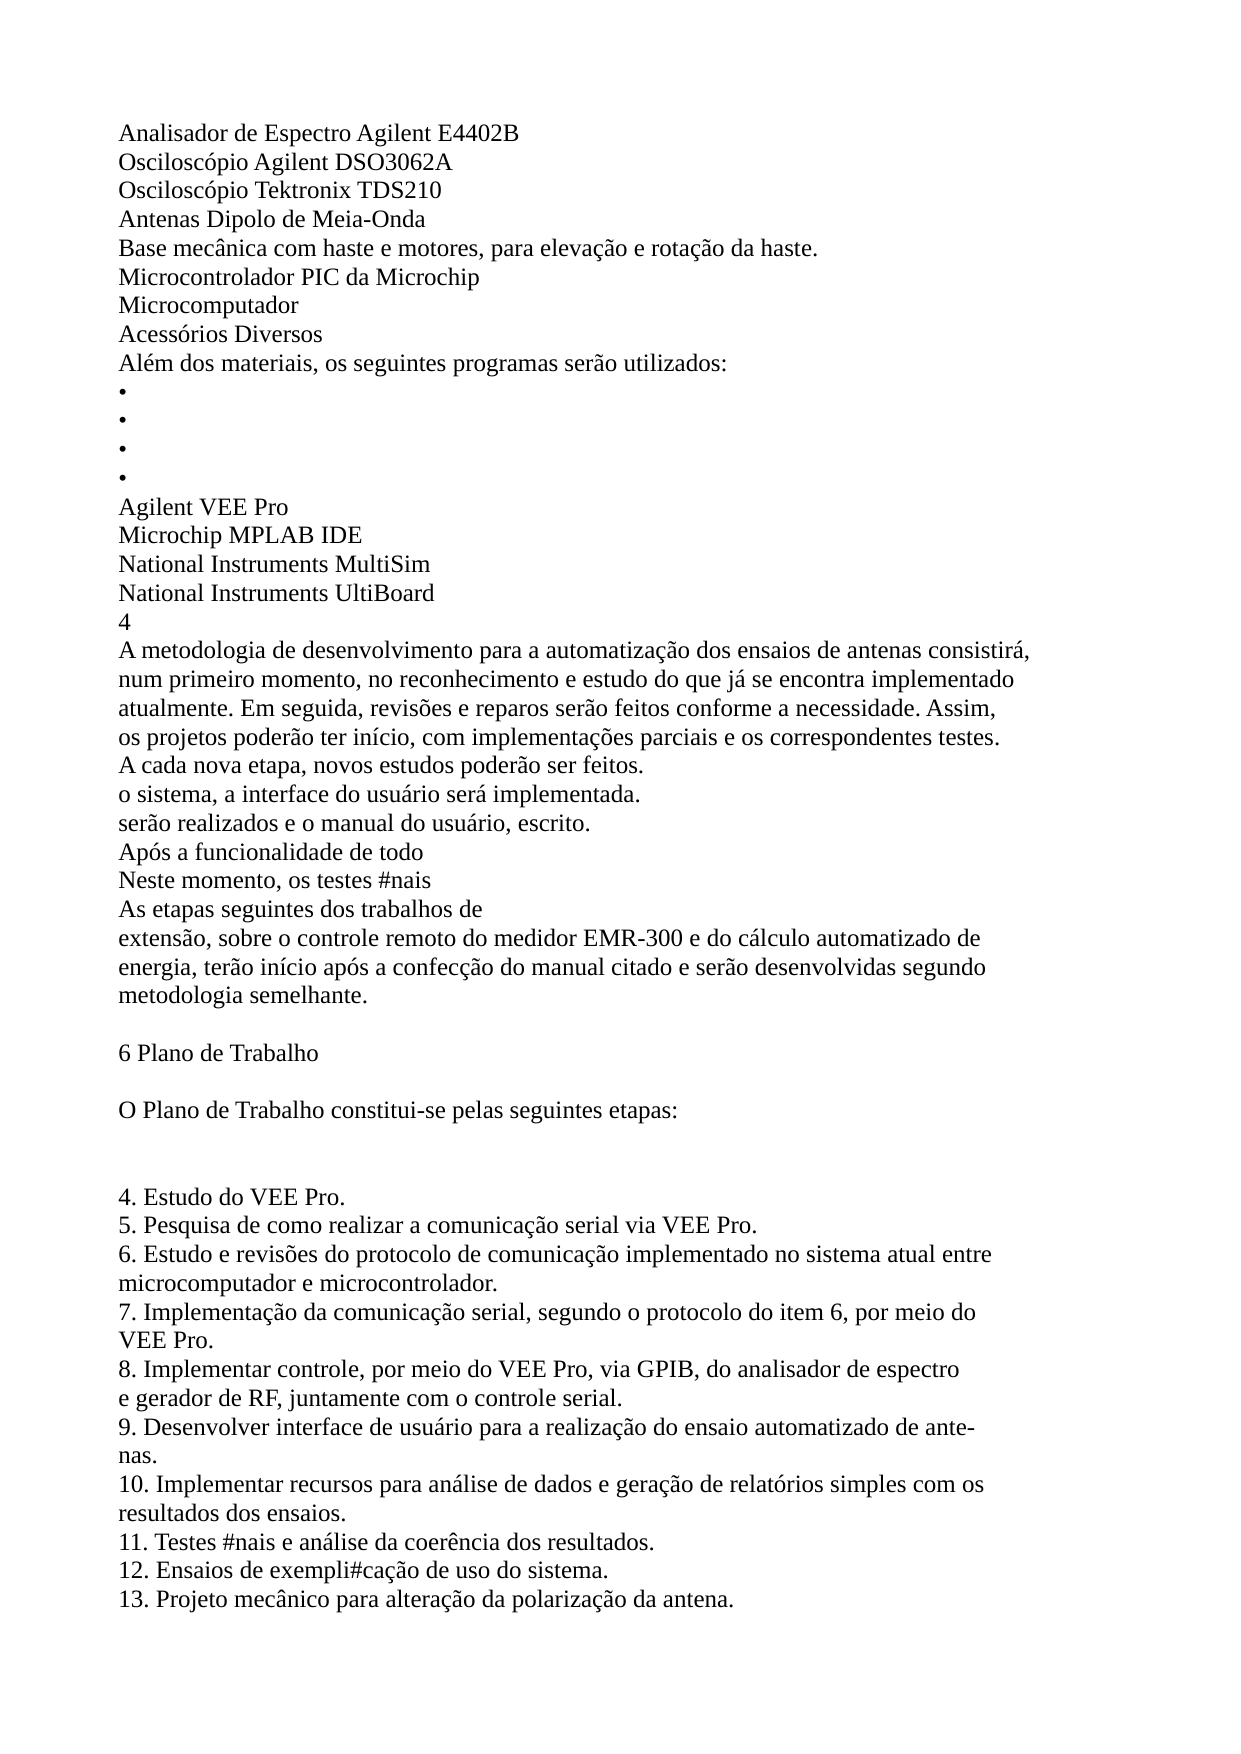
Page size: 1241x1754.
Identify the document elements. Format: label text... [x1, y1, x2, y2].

text Após a funcionalidade de todo [118, 837, 1122, 866]
text Antenas Dipolo de Meia-Onda [118, 204, 1122, 233]
text Neste momento, os testes #nais [118, 866, 1122, 894]
text metodologia semelhante. [118, 981, 1122, 1009]
text Acessórios Diversos [118, 319, 1122, 348]
text O Plano de Trabalho constitui-se pelas seguintes etapas: [118, 1096, 1122, 1124]
text Agilent VEE Pro [118, 492, 1122, 521]
text 10. Implementar recursos para análise de dados e geração de relatórios simples com os [118, 1469, 1122, 1498]
text Microchip MPLAB IDE [118, 521, 1122, 549]
text 8. Implementar controle, por meio do VEE Pro, via GPIB, do analisador de espectro [118, 1354, 1122, 1383]
text 6. Estudo e revisões do protocolo de comunicação implementado no sistema atual entre [118, 1239, 1122, 1268]
text 12. Ensaios de exempli#cação de uso do sistema. [118, 1556, 1122, 1584]
text National Instruments MultiSim [118, 549, 1122, 578]
text Analisador de Espectro Agilent E4402B [118, 118, 1122, 147]
text 7. Implementação da comunicação serial, segundo o protocolo do item 6, por meio do [118, 1297, 1122, 1326]
text Além dos materiais, os seguintes programas serão utilizados: [118, 348, 1122, 377]
text o sistema, a interface do usuário será implementada. [118, 779, 1122, 808]
text Microcontrolador PIC da Microchip [118, 262, 1122, 291]
text • [118, 406, 1122, 434]
text 13. Projeto mecânico para alteração da polarização da antena. [118, 1584, 1122, 1613]
text • [118, 377, 1122, 406]
text • [118, 434, 1122, 463]
text 4 [118, 607, 1122, 636]
text extensão, sobre o controle remoto do medidor EMR-300 e do cálculo automatizado de [118, 923, 1122, 952]
text 6 Plano de Trabalho [118, 1038, 1122, 1067]
text VEE Pro. [118, 1326, 1122, 1354]
text serão realizados e o manual do usuário, escrito. [118, 808, 1122, 837]
text As etapas seguintes dos trabalhos de [118, 894, 1122, 923]
text microcomputador e microcontrolador. [118, 1268, 1122, 1297]
text 4. Estudo do VEE Pro. [118, 1182, 1122, 1211]
text A metodologia de desenvolvimento para a automatização dos ensaios de antenas consistirá, [118, 636, 1122, 664]
text Base mecânica com haste e motores, para elevação e rotação da haste. [118, 233, 1122, 262]
text 5. Pesquisa de como realizar a comunicação serial via VEE Pro. [118, 1211, 1122, 1239]
text Microcomputador [118, 291, 1122, 319]
text Osciloscópio Tektronix TDS210 [118, 176, 1122, 204]
text energia, terão início após a confecção do manual citado e serão desenvolvidas segundo [118, 952, 1122, 981]
text nas. [118, 1441, 1122, 1469]
text 11. Testes #nais e análise da coerência dos resultados. [118, 1527, 1122, 1556]
text os projetos poderão ter início, com implementações parciais e os correspondentes testes. [118, 722, 1122, 751]
text num primeiro momento, no reconhecimento e estudo do que já se encontra implementado [118, 664, 1122, 693]
text atualmente. Em seguida, revisões e reparos serão feitos conforme a necessidade. Assim, [118, 693, 1122, 722]
text Osciloscópio Agilent DSO3062A [118, 147, 1122, 176]
text A cada nova etapa, novos estudos poderão ser feitos. [118, 751, 1122, 779]
text resultados dos ensaios. [118, 1498, 1122, 1527]
text • [118, 463, 1122, 492]
text 9. Desenvolver interface de usuário para a realização do ensaio automatizado de ante- [118, 1412, 1122, 1441]
text e gerador de RF, juntamente com o controle serial. [118, 1383, 1122, 1412]
text National Instruments UltiBoard [118, 578, 1122, 607]
